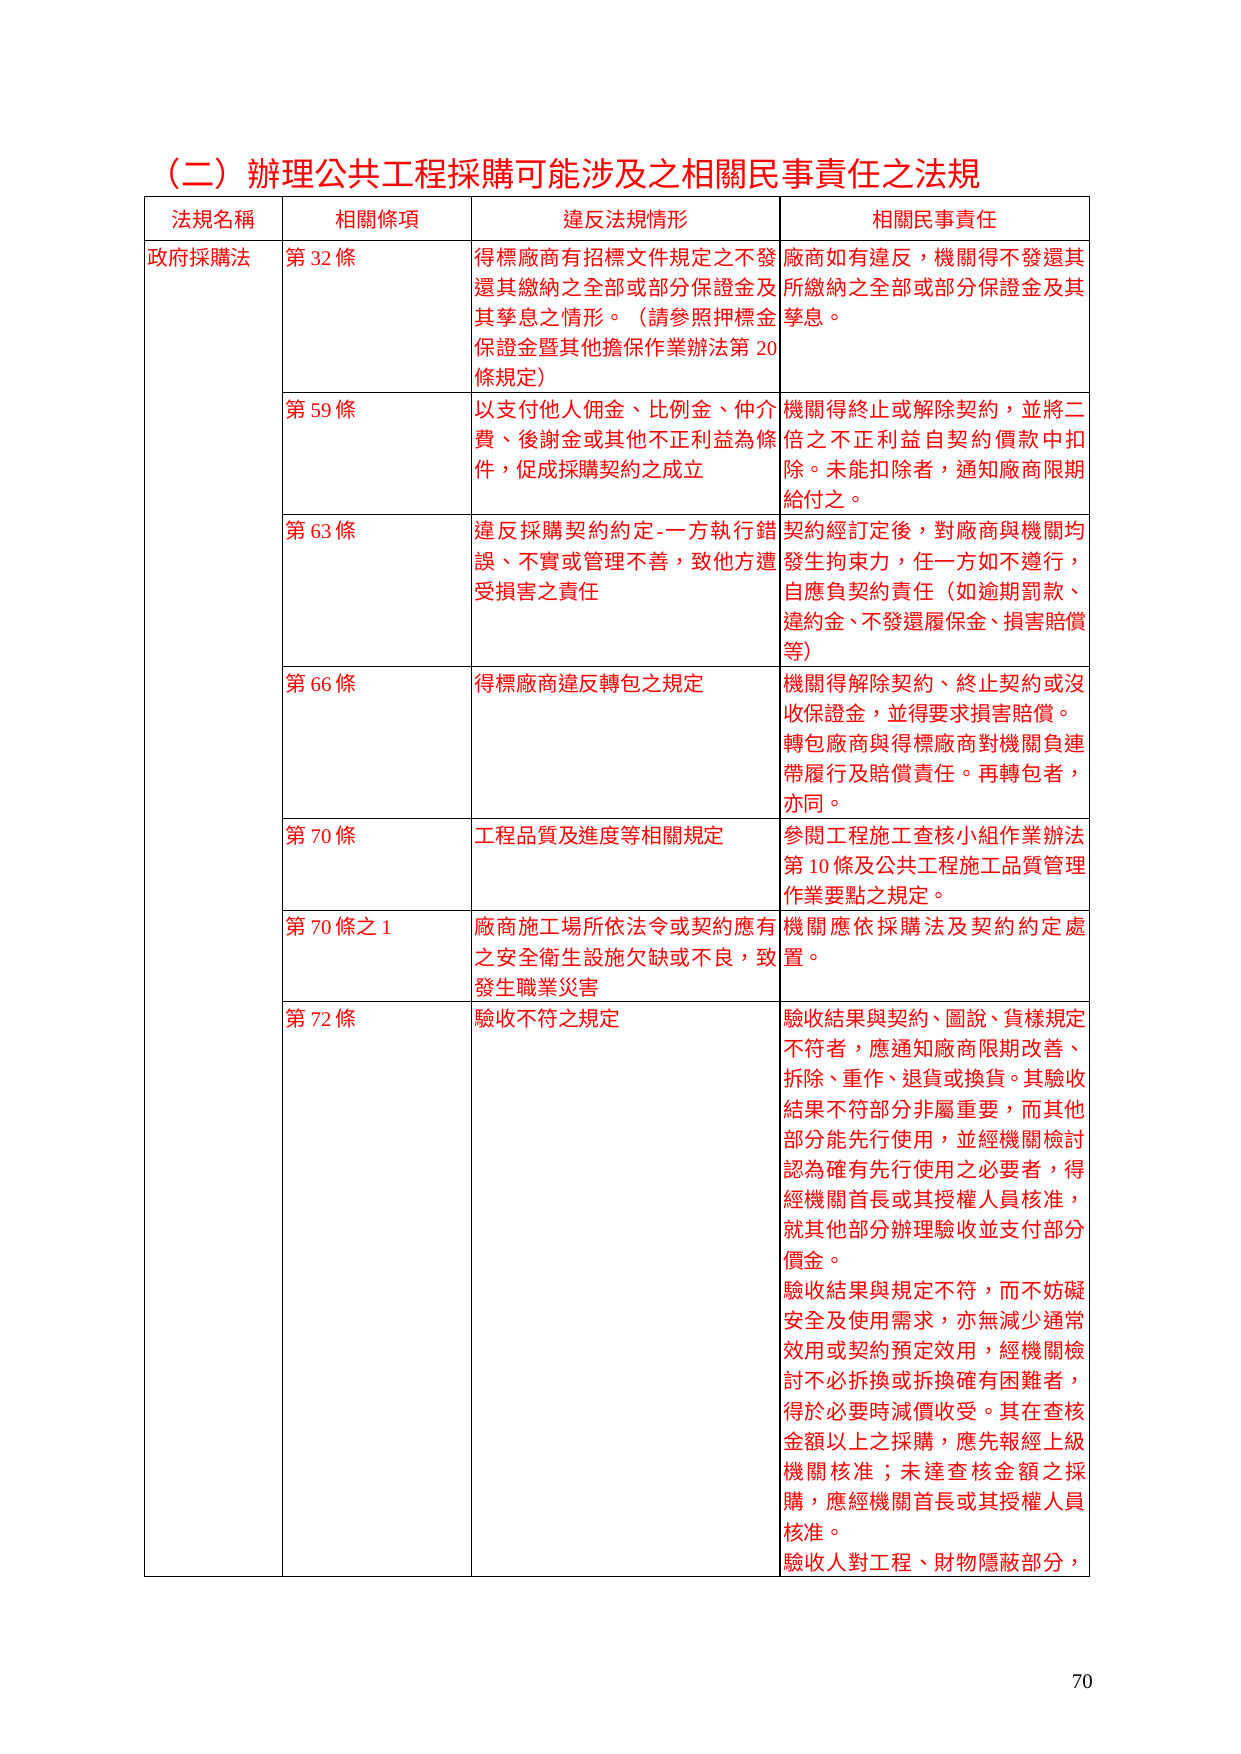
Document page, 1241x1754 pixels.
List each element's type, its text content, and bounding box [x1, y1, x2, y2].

table_cell 驗收不符之規定 [472, 1002, 779, 1576]
table_cell 機關得終止或解除契約，並將二倍之不正利益自契約價款中扣除。未能扣除者，通知廠商限期給付之。 [781, 393, 1089, 514]
table_cell 政府採購法 [145, 241, 282, 1576]
table_cell 廠商施工場所依法令或契約應有之安全衛生設施欠缺或不良，致發生職業災害 [472, 911, 779, 1001]
table_cell 契約經訂定後，對廠商與機關均發生拘束力，任一方如不遵行，自應負契約責任（如逾期罰款、違約金、不發還履保金、損害賠償等） [781, 515, 1089, 666]
table_cell 第66條 [283, 667, 471, 818]
table_cell 第32條 [283, 241, 471, 392]
text （二）辦理公共工程採購可能涉及之相關民事責任之法規 [148, 148, 1092, 196]
table_cell 第70條 [283, 819, 471, 909]
table_header 相關民事責任 [781, 197, 1089, 240]
table_cell 驗收結果與契約、圖說、貨樣規定不符者，應通知廠商限期改善、拆除、重作、退貨或換貨。其驗收結果不符部分非屬重要，而其他部分能先行使用，並經機關檢討認為確有先行使用之必要者，得經機關首長或其授權人員核准，就其他部分辦理驗收並支付部分價金。 驗收結果與規定不符，而不妨礙安全及使用需求，亦無減少通常效用或契約預定效用，經機關檢討不必拆換或拆換確有困難者，得於必要時減價收受。其在查核金額以上之採購，應先報經上級機關核准；未達查核金額之採購，應經機關首長或其授權人員核准。 驗收人對工程、財物隱蔽部分， [781, 1002, 1089, 1576]
table_cell 工程品質及進度等相關規定 [472, 819, 779, 909]
table_cell 廠商如有違反，機關得不發還其所繳納之全部或部分保證金及其孳息。 [781, 241, 1089, 392]
table_cell 機關應依採購法及契約約定處置。 [781, 911, 1089, 1001]
table_header 相關條項 [283, 197, 471, 240]
table_cell 參閱工程施工查核小組作業辦法第10條及公共工程施工品質管理作業要點之規定。 [781, 819, 1089, 909]
table_cell 第72條 [283, 1002, 471, 1576]
table_cell 機關得解除契約、終止契約或沒收保證金，並得要求損害賠償。 轉包廠商與得標廠商對機關負連帶履行及賠償責任。再轉包者，亦同。 [781, 667, 1089, 818]
table_cell 得標廠商違反轉包之規定 [472, 667, 779, 818]
table_header 法規名稱 [145, 197, 282, 240]
table_cell 得標廠商有招標文件規定之不發還其繳納之全部或部分保證金及其孳息之情形。（請參照押標金保證金暨其他擔保作業辦法第20條規定） [472, 241, 779, 392]
table_cell 第59條 [283, 393, 471, 514]
table_cell 以支付他人佣金、比例金、仲介費、後謝金或其他不正利益為條件，促成採購契約之成立 [472, 393, 779, 514]
table_cell 違反採購契約約定-一方執行錯誤、不實或管理不善，致他方遭受損害之責任 [472, 515, 779, 666]
table_cell 第63條 [283, 515, 471, 666]
table_cell 第70條之1 [283, 911, 471, 1001]
table_header 違反法規情形 [472, 197, 779, 240]
